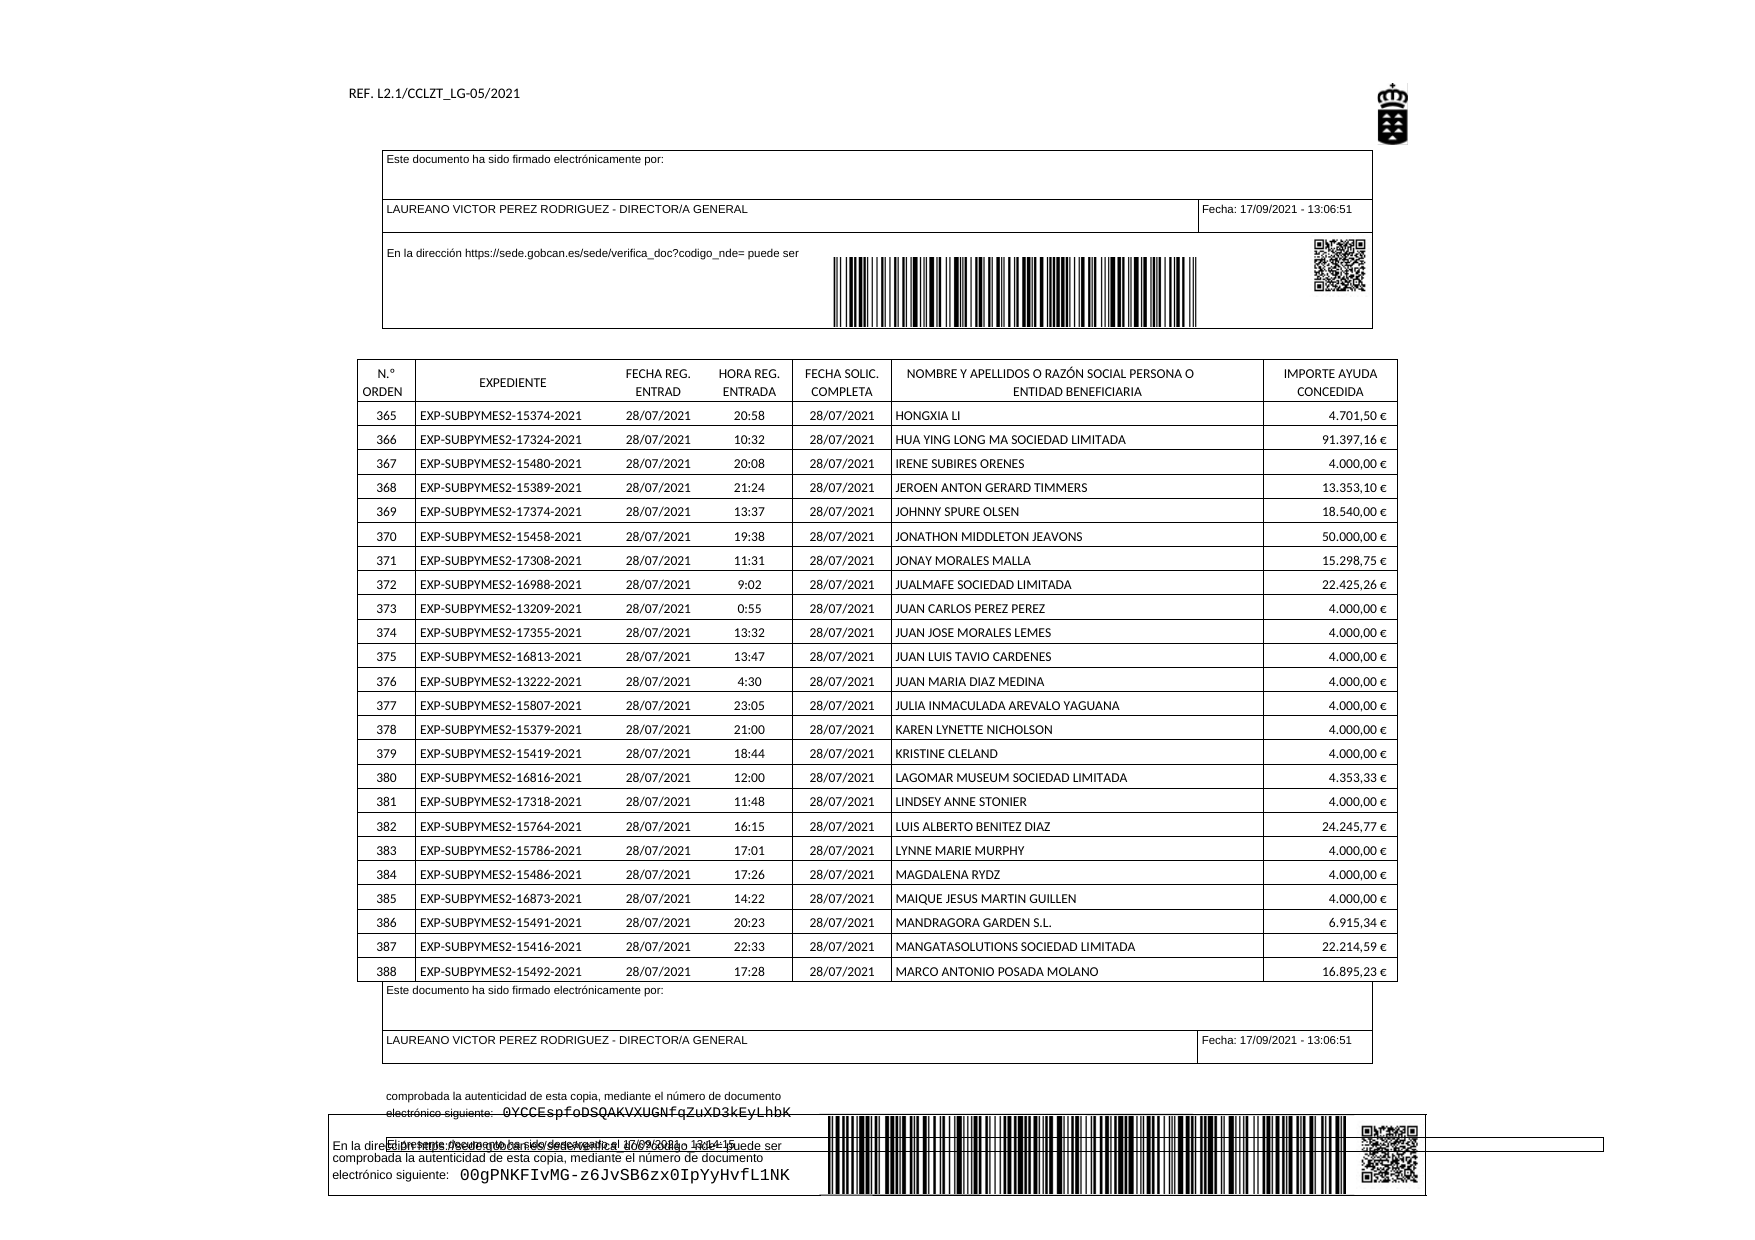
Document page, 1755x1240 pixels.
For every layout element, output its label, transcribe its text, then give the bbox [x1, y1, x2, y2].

table_cell 28/07/2021 [793, 740, 891, 763]
table_cell 379 [358, 740, 415, 763]
table_cell JEROEN ANTON GERARD TIMMERS [892, 475, 1263, 498]
table_header HORA REG. ENTRADA [706, 360, 792, 401]
table_cell 4.000,00 € [1264, 740, 1397, 763]
table_cell 21:00 [706, 716, 792, 739]
table_cell EXP-SUBPYMES2-16873-2021 [416, 885, 610, 908]
table_cell [1198, 982, 1372, 1030]
table_cell 371 [358, 547, 415, 570]
table_cell EXP-SUBPYMES2-16816-2021 [416, 765, 610, 788]
table_cell 22.425,26 € [1264, 571, 1397, 594]
table_cell En la dirección https://sede.gobcan.es/sede/verifica_doc?codigo_nde= puede ser [383, 233, 1198, 328]
table_cell 28/07/2021 [793, 692, 891, 715]
table_cell 17:28 [706, 958, 792, 981]
table_cell [357, 150, 382, 199]
table_cell [357, 982, 382, 1030]
table_cell 4.000,00 € [1264, 716, 1397, 739]
table_cell JULIA INMACULADA AREVALO YAGUANA [892, 692, 1263, 715]
table_cell EXP-SUBPYMES2-15458-2021 [416, 523, 610, 546]
table_cell MANGATASOLUTIONS SOCIEDAD LIMITADA [892, 934, 1263, 957]
table_cell 376 [358, 668, 415, 691]
table_cell 365 [358, 402, 415, 425]
table_cell 28/07/2021 [610, 668, 706, 691]
table_cell 24.245,77 € [1264, 813, 1397, 836]
table_cell EXP-SUBPYMES2-15786-2021 [416, 837, 610, 860]
table_cell 28/07/2021 [793, 837, 891, 860]
table_cell JONAY MORALES MALLA [892, 547, 1263, 570]
table_cell 375 [358, 644, 415, 667]
table_cell 9:02 [706, 571, 792, 594]
table_cell 28/07/2021 [610, 547, 706, 570]
table_header NOMBRE Y APELLIDOS O RAZÓN SOCIAL PERSONA O ENTIDAD BENEFICIARIA [892, 360, 1263, 401]
table_cell 28/07/2021 [610, 595, 706, 618]
table_cell 28/07/2021 [793, 571, 891, 594]
table_cell 4.701,50 € [1264, 402, 1397, 425]
table_cell [1373, 150, 1397, 199]
table_cell 28/07/2021 [610, 813, 706, 836]
table_cell 384 [358, 861, 415, 884]
table_cell 13.353,10 € [1264, 475, 1397, 498]
table_cell JOHNNY SPURE OLSEN [892, 499, 1263, 522]
table_cell 387 [358, 934, 415, 957]
table_cell [357, 199, 382, 232]
table_cell 17:01 [706, 837, 792, 860]
table_cell LINDSEY ANNE STONIER [892, 789, 1263, 812]
table_header EXPEDIENTE [416, 360, 610, 401]
table_cell 16:15 [706, 813, 792, 836]
table_cell 28/07/2021 [793, 402, 891, 425]
table_cell Fecha: 17/09/2021 - 13:06:51 [1199, 200, 1372, 232]
table_cell 20:08 [706, 450, 792, 473]
table_cell EXP-SUBPYMES2-17324-2021 [416, 426, 610, 449]
table_cell 377 [358, 692, 415, 715]
table_cell 28/07/2021 [610, 934, 706, 957]
table_cell 22.214,59 € [1264, 934, 1397, 957]
table_cell EXP-SUBPYMES2-17374-2021 [416, 499, 610, 522]
table_cell 4.000,00 € [1264, 668, 1397, 691]
table_cell 20:23 [706, 910, 792, 933]
table_cell 11:31 [706, 547, 792, 570]
table_cell 381 [358, 789, 415, 812]
table_cell 4.000,00 € [1264, 620, 1397, 643]
table_cell 0:55 [706, 595, 792, 618]
table_cell 16.895,23 € [1264, 958, 1397, 981]
table_cell 28/07/2021 [793, 716, 891, 739]
table_header IMPORTE AYUDA CONCEDIDA [1264, 360, 1397, 401]
table_cell 28/07/2021 [793, 426, 891, 449]
table_cell 4.353,33 € [1264, 765, 1397, 788]
table_cell 28/07/2021 [793, 885, 891, 908]
table_cell 386 [358, 910, 415, 933]
table_cell EXP-SUBPYMES2-15419-2021 [416, 740, 610, 763]
table_cell 91.397,16 € [1264, 426, 1397, 449]
table_cell [357, 232, 382, 328]
table_cell 22:33 [706, 934, 792, 957]
table_cell 18.540,00 € [1264, 499, 1397, 522]
table_cell 28/07/2021 [793, 547, 891, 570]
table_cell EXP-SUBPYMES2-15492-2021 [416, 958, 610, 981]
table_cell 28/07/2021 [793, 861, 891, 884]
table_cell 28/07/2021 [610, 499, 706, 522]
table_cell [1373, 982, 1397, 1030]
table_header FECHA SOLIC. COMPLETA [793, 360, 891, 401]
table_cell EXP-SUBPYMES2-15807-2021 [416, 692, 610, 715]
table_cell LAUREANO VICTOR PEREZ RODRIGUEZ - DIRECTOR/A GENERAL [383, 200, 1198, 232]
table_cell 28/07/2021 [610, 861, 706, 884]
table_cell 50.000,00 € [1264, 523, 1397, 546]
table_cell MANDRAGORA GARDEN S.L. [892, 910, 1263, 933]
table_cell KAREN LYNETTE NICHOLSON [892, 716, 1263, 739]
table_cell 13:32 [706, 620, 792, 643]
table_cell 378 [358, 716, 415, 739]
table_cell 28/07/2021 [793, 765, 891, 788]
table_cell [1373, 232, 1397, 328]
table_cell 4:30 [706, 668, 792, 691]
table_cell EXP-SUBPYMES2-17308-2021 [416, 547, 610, 570]
table_cell JUAN JOSE MORALES LEMES [892, 620, 1263, 643]
table_cell 28/07/2021 [793, 450, 891, 473]
table_header N.º ORDEN [358, 360, 415, 401]
table_cell 367 [358, 450, 415, 473]
table_cell JUAN CARLOS PEREZ PEREZ [892, 595, 1263, 618]
table_cell 23:05 [706, 692, 792, 715]
table_cell 28/07/2021 [610, 692, 706, 715]
table_cell EXP-SUBPYMES2-13209-2021 [416, 595, 610, 618]
table_cell 11:48 [706, 789, 792, 812]
table_cell 383 [358, 837, 415, 860]
table_cell 20:58 [706, 402, 792, 425]
table_cell LAGOMAR MUSEUM SOCIEDAD LIMITADA [892, 765, 1263, 788]
table_cell 4.000,00 € [1264, 885, 1397, 908]
table_cell 28/07/2021 [610, 475, 706, 498]
table_cell 4.000,00 € [1264, 837, 1397, 860]
table_cell 28/07/2021 [610, 837, 706, 860]
table_cell [1373, 199, 1397, 232]
table_cell EXP-SUBPYMES2-15764-2021 [416, 813, 610, 836]
table_cell 28/07/2021 [610, 910, 706, 933]
table_cell 17:26 [706, 861, 792, 884]
table_cell 28/07/2021 [793, 499, 891, 522]
table_cell 28/07/2021 [793, 934, 891, 957]
table_cell IRENE SUBIRES ORENES [892, 450, 1263, 473]
table_cell 28/07/2021 [793, 789, 891, 812]
table_cell EXP-SUBPYMES2-15374-2021 [416, 402, 610, 425]
table_cell 28/07/2021 [793, 958, 891, 981]
table_cell 366 [358, 426, 415, 449]
table_cell EXP-SUBPYMES2-15389-2021 [416, 475, 610, 498]
table_cell 28/07/2021 [793, 620, 891, 643]
table_cell LYNNE MARIE MURPHY [892, 837, 1263, 860]
table_cell 4.000,00 € [1264, 644, 1397, 667]
table_cell 4.000,00 € [1264, 595, 1397, 618]
table_cell 28/07/2021 [610, 620, 706, 643]
table_cell EXP-SUBPYMES2-16813-2021 [416, 644, 610, 667]
table_cell 28/07/2021 [610, 765, 706, 788]
table_cell EXP-SUBPYMES2-15480-2021 [416, 450, 610, 473]
table_cell 368 [358, 475, 415, 498]
table_cell 28/07/2021 [610, 958, 706, 981]
table_cell [1373, 1030, 1397, 1063]
table_cell JUAN MARIA DIAZ MEDINA [892, 668, 1263, 691]
table_cell [357, 1030, 382, 1063]
table_cell LUIS ALBERTO BENITEZ DIAZ [892, 813, 1263, 836]
table_cell Este documento ha sido firmado electrónicamente por: [383, 151, 1198, 199]
table_cell Fecha: 17/09/2021 - 13:06:51 [1198, 1031, 1372, 1063]
table_cell 4.000,00 € [1264, 450, 1397, 473]
table_cell EXP-SUBPYMES2-17355-2021 [416, 620, 610, 643]
table_cell 28/07/2021 [610, 644, 706, 667]
table_cell 12:00 [706, 765, 792, 788]
table_cell EXP-SUBPYMES2-15486-2021 [416, 861, 610, 884]
table_cell MAGDALENA RYDZ [892, 861, 1263, 884]
table_cell 19:38 [706, 523, 792, 546]
table_cell 370 [358, 523, 415, 546]
table_cell [1198, 151, 1372, 199]
table_cell 14:22 [706, 885, 792, 908]
table_cell EXP-SUBPYMES2-15416-2021 [416, 934, 610, 957]
table_cell 28/07/2021 [610, 716, 706, 739]
table_cell 380 [358, 765, 415, 788]
table_cell [1198, 233, 1372, 328]
table_cell EXP-SUBPYMES2-17318-2021 [416, 789, 610, 812]
table_cell 21:24 [706, 475, 792, 498]
table_cell 15.298,75 € [1264, 547, 1397, 570]
table_cell 4.000,00 € [1264, 789, 1397, 812]
table_cell 28/07/2021 [793, 595, 891, 618]
table_cell 369 [358, 499, 415, 522]
table_cell 28/07/2021 [793, 813, 891, 836]
table_cell EXP-SUBPYMES2-15491-2021 [416, 910, 610, 933]
table_cell 6.915,34 € [1264, 910, 1397, 933]
table_cell 373 [358, 595, 415, 618]
table_cell KRISTINE CLELAND [892, 740, 1263, 763]
table_cell 388 [358, 958, 415, 981]
table_cell MAIQUE JESUS MARTIN GUILLEN [892, 885, 1263, 908]
table_cell 28/07/2021 [610, 450, 706, 473]
table_cell 18:44 [706, 740, 792, 763]
table_cell 28/07/2021 [610, 789, 706, 812]
table_cell 13:47 [706, 644, 792, 667]
table_cell 385 [358, 885, 415, 908]
table_cell JUALMAFE SOCIEDAD LIMITADA [892, 571, 1263, 594]
table_cell HONGXIA LI [892, 402, 1263, 425]
table_cell 28/07/2021 [793, 668, 891, 691]
table_cell 28/07/2021 [610, 426, 706, 449]
table_cell 28/07/2021 [793, 644, 891, 667]
table_cell EXP-SUBPYMES2-16988-2021 [416, 571, 610, 594]
table_cell 4.000,00 € [1264, 861, 1397, 884]
table_cell 13:37 [706, 499, 792, 522]
table_cell 28/07/2021 [793, 475, 891, 498]
table_cell 382 [358, 813, 415, 836]
table_cell EXP-SUBPYMES2-13222-2021 [416, 668, 610, 691]
table_cell 28/07/2021 [610, 523, 706, 546]
table_cell 28/07/2021 [793, 910, 891, 933]
table_cell HUA YING LONG MA SOCIEDAD LIMITADA [892, 426, 1263, 449]
table_cell 28/07/2021 [610, 402, 706, 425]
table_cell LAUREANO VICTOR PEREZ RODRIGUEZ - DIRECTOR/A GENERAL [383, 1031, 1197, 1063]
table_cell 28/07/2021 [610, 571, 706, 594]
table_cell 28/07/2021 [610, 885, 706, 908]
table_cell 372 [358, 571, 415, 594]
table_cell 28/07/2021 [610, 740, 706, 763]
table_cell 4.000,00 € [1264, 692, 1397, 715]
table_cell Este documento ha sido firmado electrónicamente por: [383, 982, 1198, 1030]
table_cell EXP-SUBPYMES2-15379-2021 [416, 716, 610, 739]
table_header FECHA REG. ENTRAD [610, 360, 706, 401]
table_cell 374 [358, 620, 415, 643]
table_cell JUAN LUIS TAVIO CARDENES [892, 644, 1263, 667]
table_cell 28/07/2021 [793, 523, 891, 546]
table_cell MARCO ANTONIO POSADA MOLANO [892, 958, 1263, 981]
table_cell JONATHON MIDDLETON JEAVONS [892, 523, 1263, 546]
table_cell 10:32 [706, 426, 792, 449]
